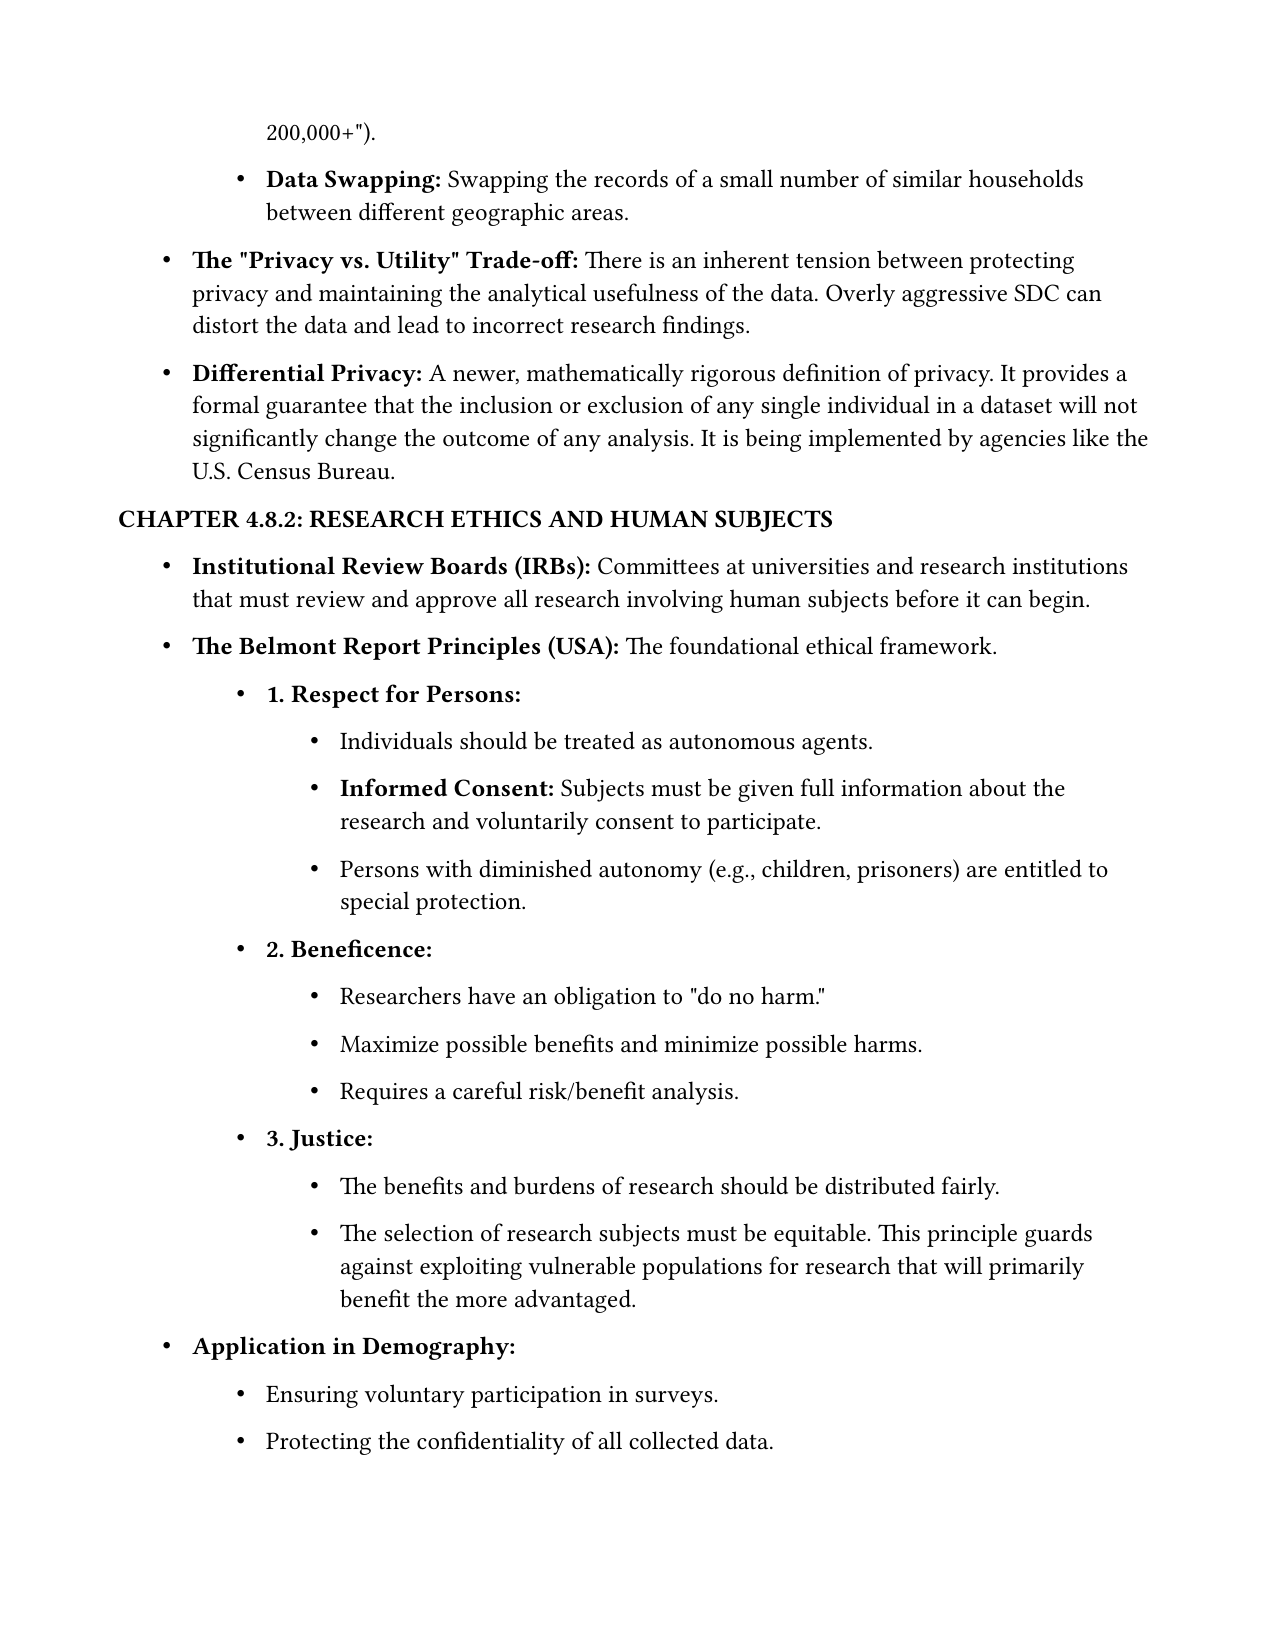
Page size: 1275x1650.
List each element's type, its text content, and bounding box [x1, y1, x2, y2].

list 2. Beneficence: [236, 935, 1157, 963]
list Requires a careful risk/benefit analysis. [310, 1077, 1157, 1106]
list Protecting the confidentiality of all collected data. [236, 1427, 1157, 1456]
list The benefits and burdens of research should be distributed fairly. [310, 1172, 1157, 1200]
list Maximize possible benefits and minimize possible harms. [310, 1029, 1157, 1058]
list 200,000+"). [236, 118, 1157, 147]
list The selection of research subjects must be equitable. This principle guards against exploiting vulnerable populations for research that will primarily benefit the more advantaged. [310, 1219, 1157, 1313]
list The "Privacy vs. Utility" Trade-off: There is an inherent tension between protecting privacy and maintaining the analytical usefulness of the data. Overly aggressive SDC can distort the data and lead to incorrect research findings. [162, 246, 1157, 340]
list Ensuring voluntary participation in surveys. [236, 1379, 1157, 1408]
list Differential Privacy: A newer, mathematically rigorous definition of privacy. It provides a formal guarantee that the inclusion or exclusion of any single individual in a dataset will not significantly change the outcome of any analysis. It is being implemented by agencies like the U.S. Census Bureau. [162, 359, 1157, 486]
list The Belmont Report Principles (USA): The foundational ethical framework. [162, 632, 1157, 661]
list Persons with diminished autonomy (e.g., children, prisoners) are entitled to special protection. [310, 854, 1157, 916]
list Institutional Review Boards (IRBs): Committees at universities and research institutions that must review and approve all research involving human subjects before it can begin. [162, 552, 1157, 613]
text CHAPTER 4.8.2: RESEARCH ETHICS AND HUMAN SUBJECTS [118, 504, 1157, 533]
list Researchers have an obligation to "do no harm." [310, 982, 1157, 1011]
list 1. Respect for Persons: [236, 679, 1157, 708]
list Informed Consent: Subjects must be given full information about the research and voluntarily consent to participate. [310, 774, 1157, 836]
list Data Swapping: Swapping the records of a small number of similar households between different geographic areas. [236, 166, 1157, 227]
list Application in Demography: [162, 1332, 1157, 1361]
list 3. Justice: [236, 1124, 1157, 1153]
list Individuals should be treated as autonomous agents. [310, 727, 1157, 756]
